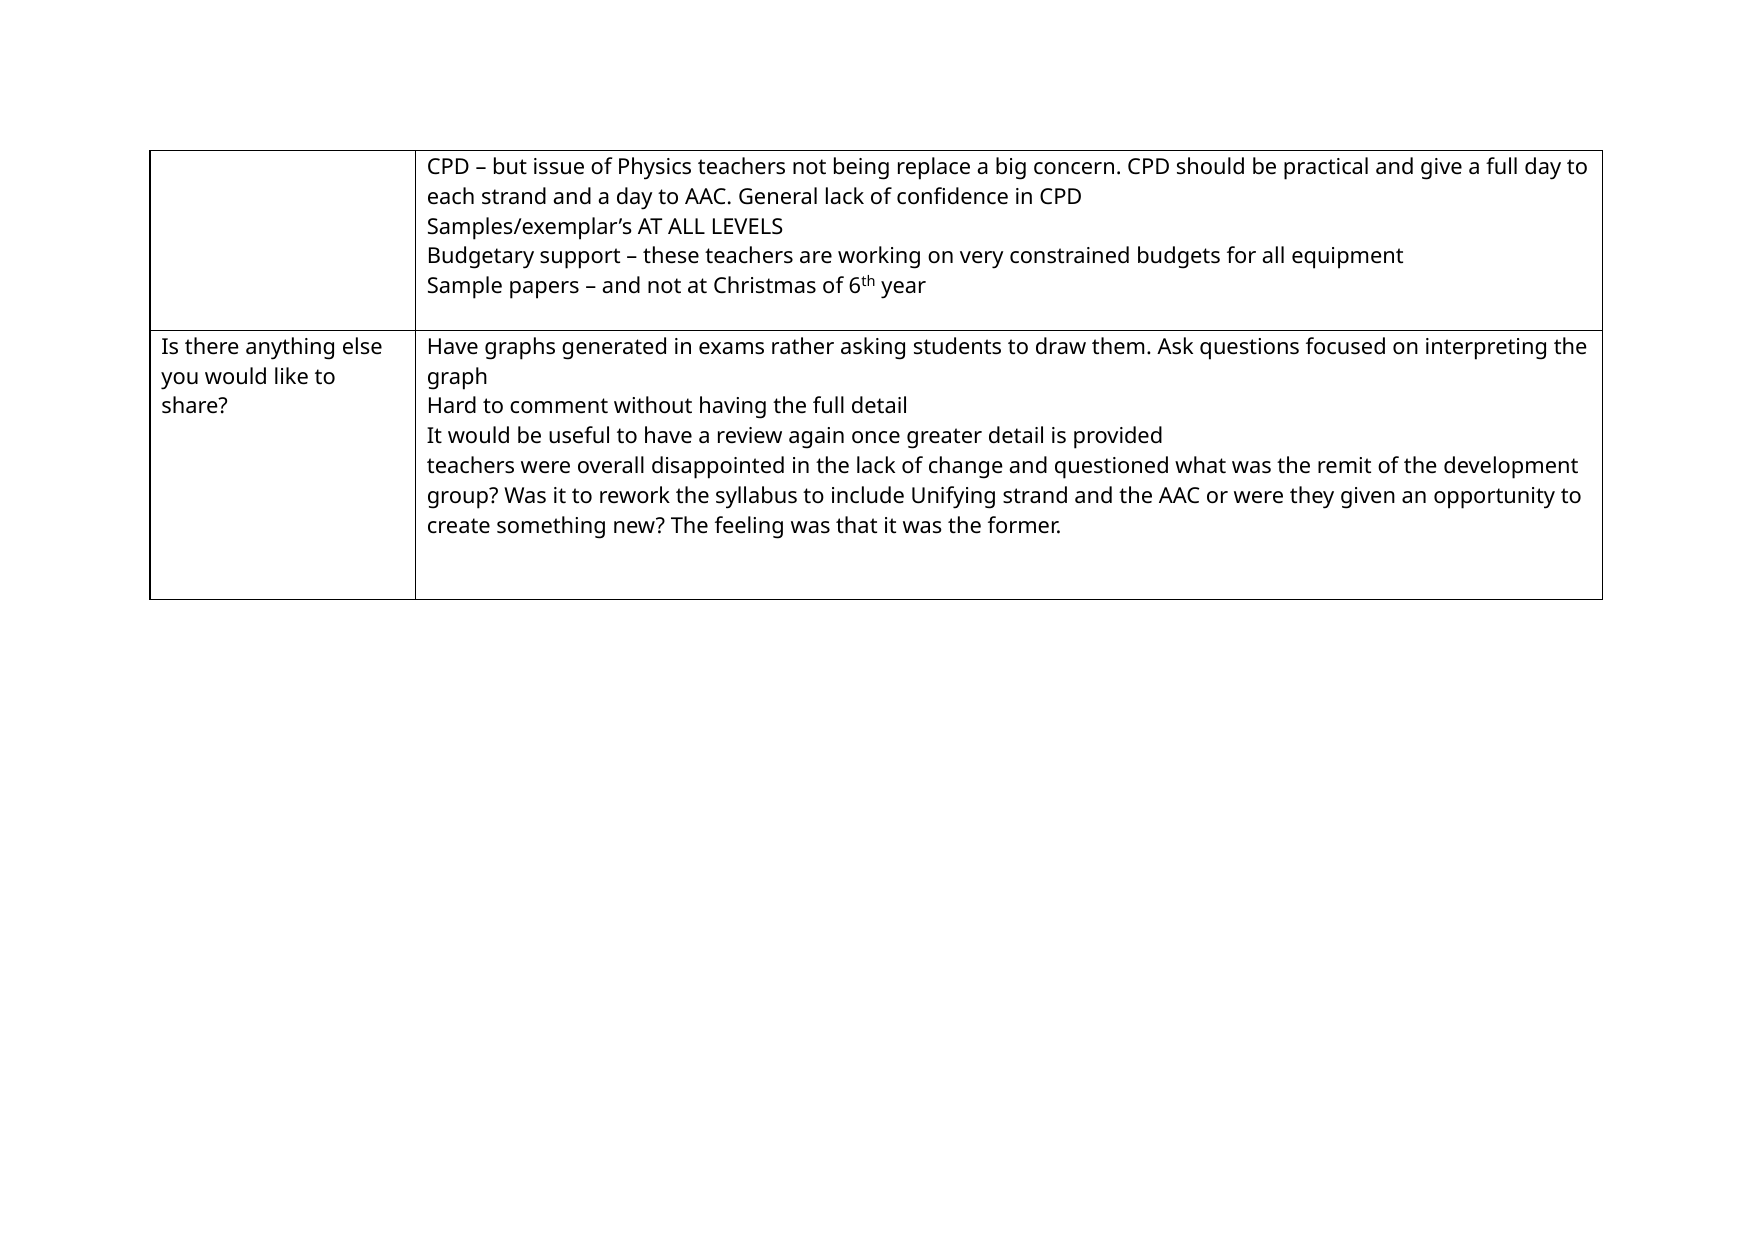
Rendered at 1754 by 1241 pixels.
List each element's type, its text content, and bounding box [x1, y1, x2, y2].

table_cell CPD – but issue of Physics teachers not being replace a big concern. CPD should be practical and give a full day to each strand and a day to AAC. General lack of confidence in CPD Samples/exemplar’s AT ALL LEVELS Budgetary support – these teachers are working on very constrained budgets for all equipment Sample papers – and not at Christmas of 6th year [416, 151, 1602, 330]
table_cell Is there anything else you would like to share? [151, 331, 415, 599]
table_cell Have graphs generated in exams rather asking students to draw them. Ask questions focused on interpreting the graph Hard to comment without having the full detail It would be useful to have a review again once greater detail is provided teachers were overall disappointed in the lack of change and questioned what was the remit of the development group? Was it to rework the syllabus to include Unifying strand and the AAC or were they given an opportunity to create something new? The feeling was that it was the former. [416, 331, 1602, 599]
table_cell [151, 151, 415, 330]
